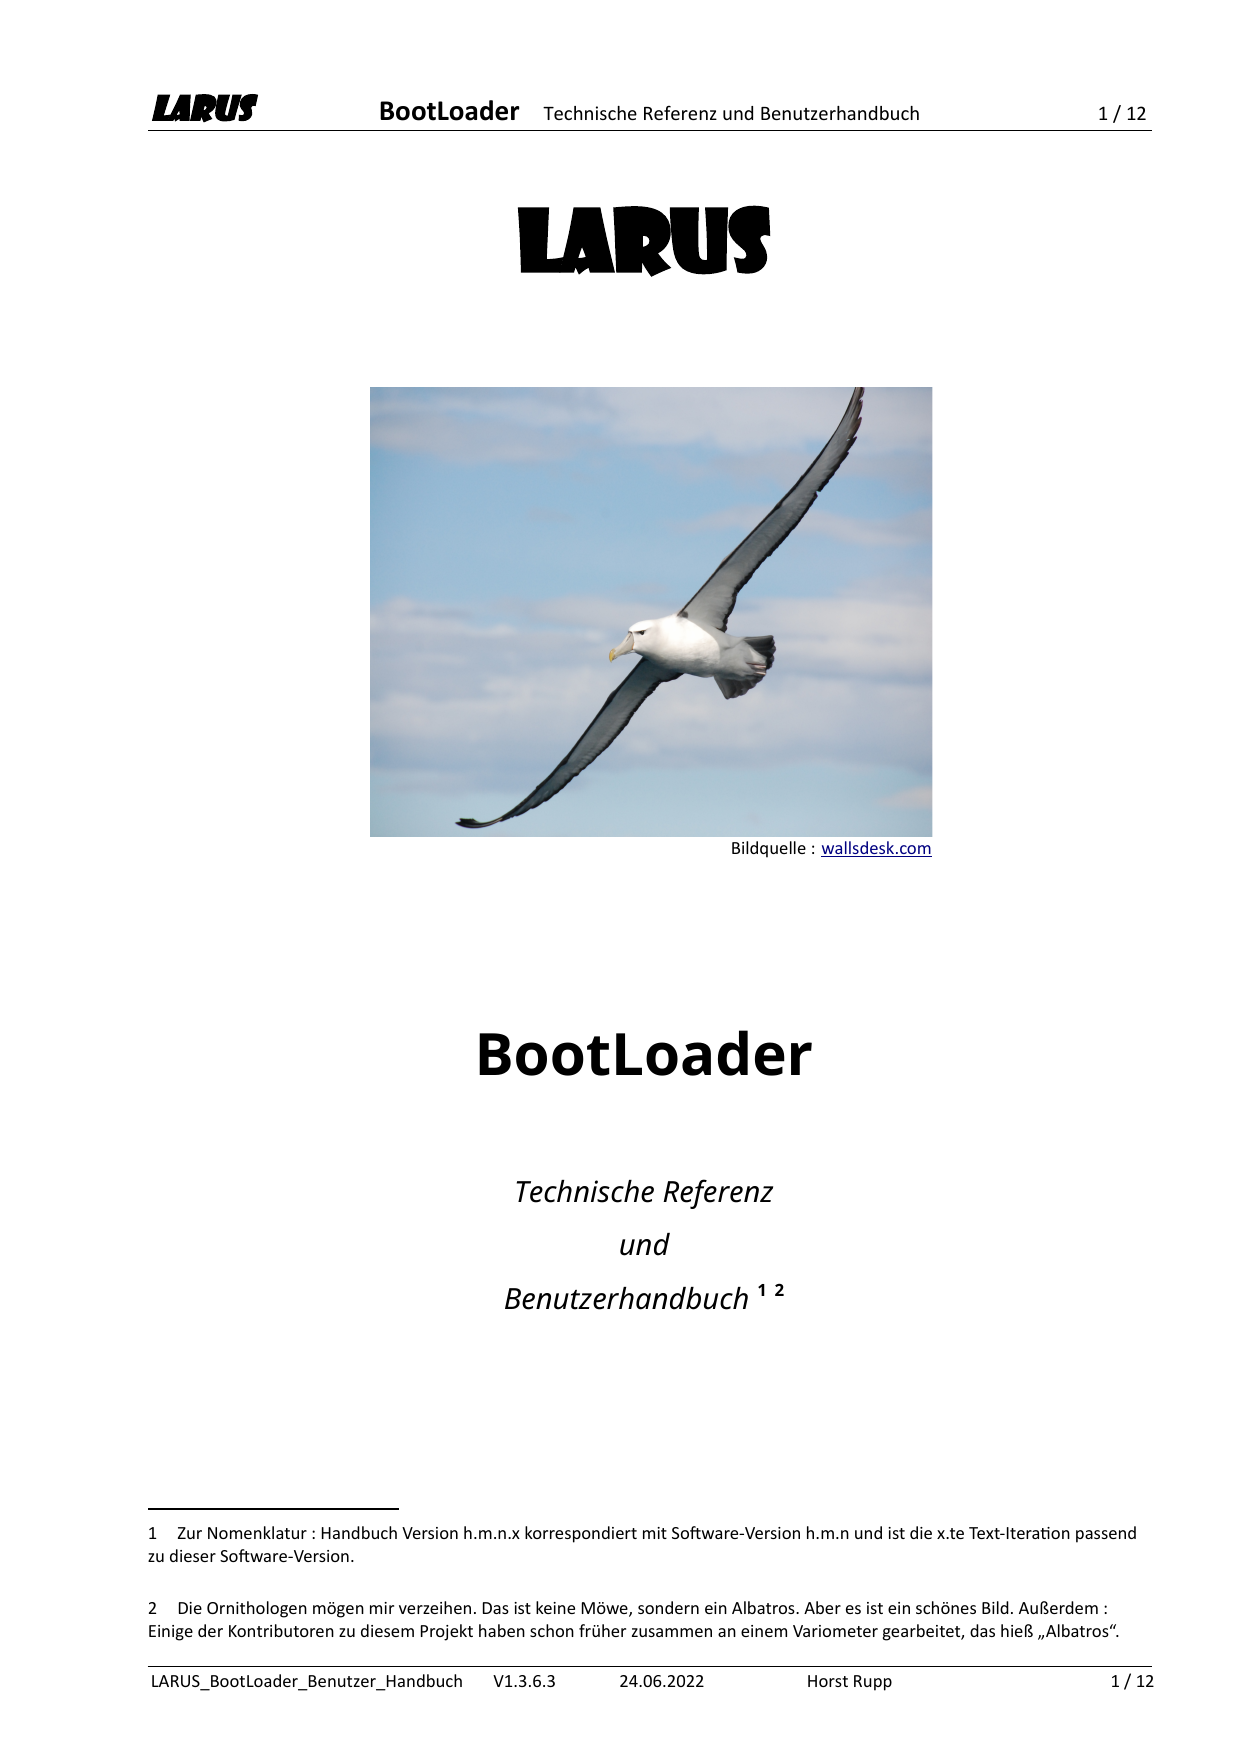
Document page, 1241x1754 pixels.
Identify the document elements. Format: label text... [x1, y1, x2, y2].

text Die Ornithologen mögen mir verzeihen. Das ist keine Möwe, sondern ein Albatros. Aber es ist ein schönes Bild. Außerdem : Einige der Kontributoren zu diesem Projekt haben schon früher zusammen an einem Variometer gearbeitet, das hieß „Albatros“. [148, 1597, 1152, 1660]
title Technische Referenz [148, 1171, 1140, 1211]
picture [370, 387, 933, 837]
title und [148, 1224, 1140, 1264]
title BootLoader [148, 1012, 1140, 1092]
text Bildquelle : wallsdesk.com [148, 375, 1152, 859]
text Zur Nomenklatur : Handbuch Version h.m.n.x korrespondiert mit Software-Version h.m.n und ist die x.te Text-Iteration passend zu dieser Software-Version. [148, 1521, 1152, 1585]
title Benutzerhandbuch [148, 1278, 1140, 1318]
title Larus [148, 185, 1140, 288]
